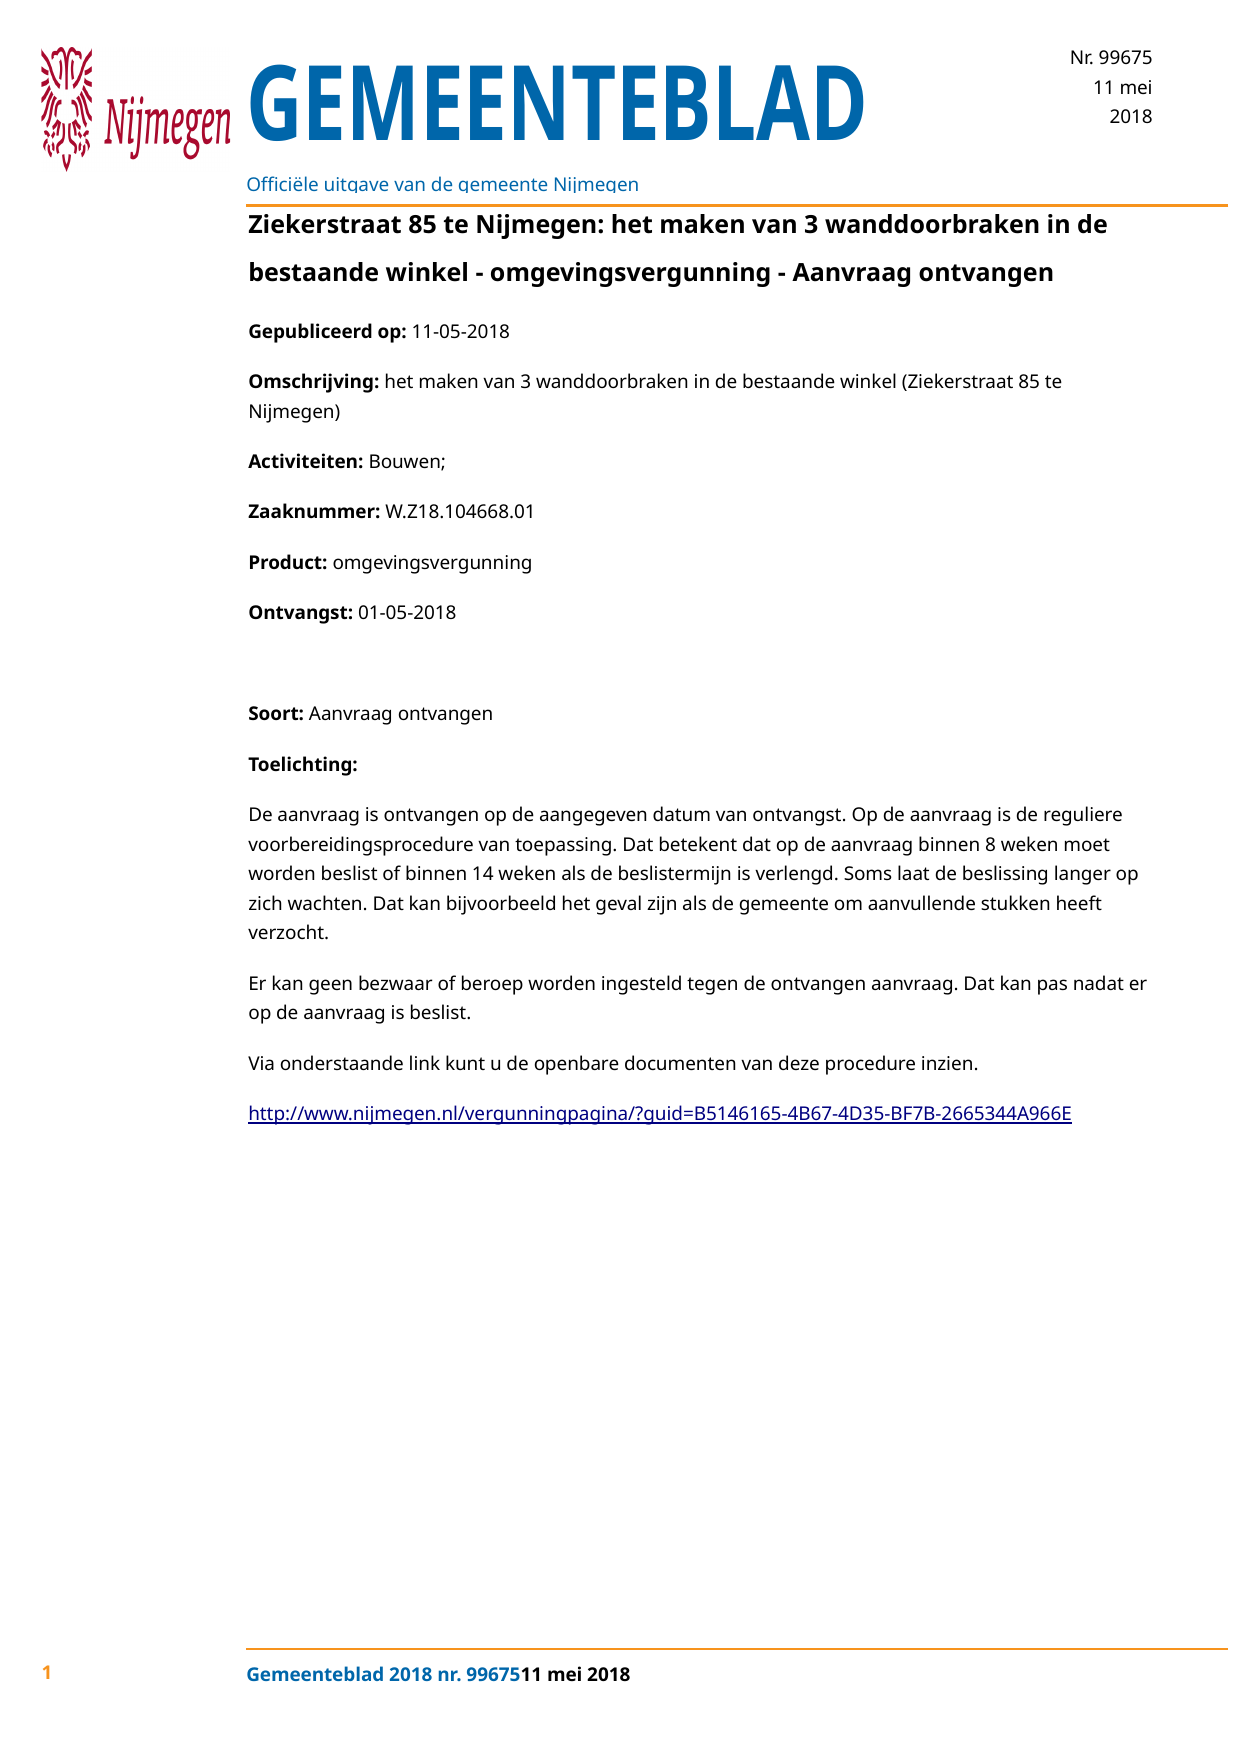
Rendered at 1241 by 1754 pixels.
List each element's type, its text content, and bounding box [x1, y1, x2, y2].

text Ontvangst: 01-05-2018 [248, 599, 1152, 625]
text Zaaknummer: W.Z18.104668.01 [248, 499, 1152, 524]
text Toelichting: [248, 751, 1152, 777]
text Omschrijving: het maken van 3 wanddoorbraken in de bestaande winkel (Ziekerstraat 85 te Nijmegen) [248, 368, 1152, 424]
text De aanvraag is ontvangen op de aangegeven datum van ontvangst. Op de aanvraag is de reguliere voorbereidingsprocedure van toepassing. Dat betekent dat op de aanvraag binnen 8 weken moet worden beslist of binnen 14 weken als de beslistermijn is verlengd. Soms laat de beslissing langer op zich wachten. Dat kan bijvoorbeeld het geval zijn als de gemeente om aanvullende stukken heeft verzocht. [248, 801, 1152, 945]
text Gepubliceerd op: 11-05-2018 [248, 318, 1152, 344]
text http://www.nijmegen.nl/vergunningpagina/?guid=B5146165-4B67-4D35-BF7B-2665344A966E [248, 1100, 1152, 1126]
text Activiteiten: Bouwen; [248, 448, 1152, 474]
text Product: omgevingsvergunning [248, 549, 1152, 575]
text Via onderstaande link kunt u de openbare documenten van deze procedure inzien. [248, 1050, 1152, 1076]
picture [41, 47, 231, 172]
text Soort: Aanvraag ontvangen [248, 700, 1152, 726]
text Er kan geen bezwaar of beroep worden ingesteld tegen de ontvangen aanvraag. Dat kan pas nadat er op de aanvraag is beslist. [248, 970, 1152, 1025]
text Ziekerstraat 85 te Nijmegen: het maken van 3 wanddoorbraken in de bestaande winkel - omgevingsvergunning - Aanvraag ontvangen [248, 207, 1152, 288]
